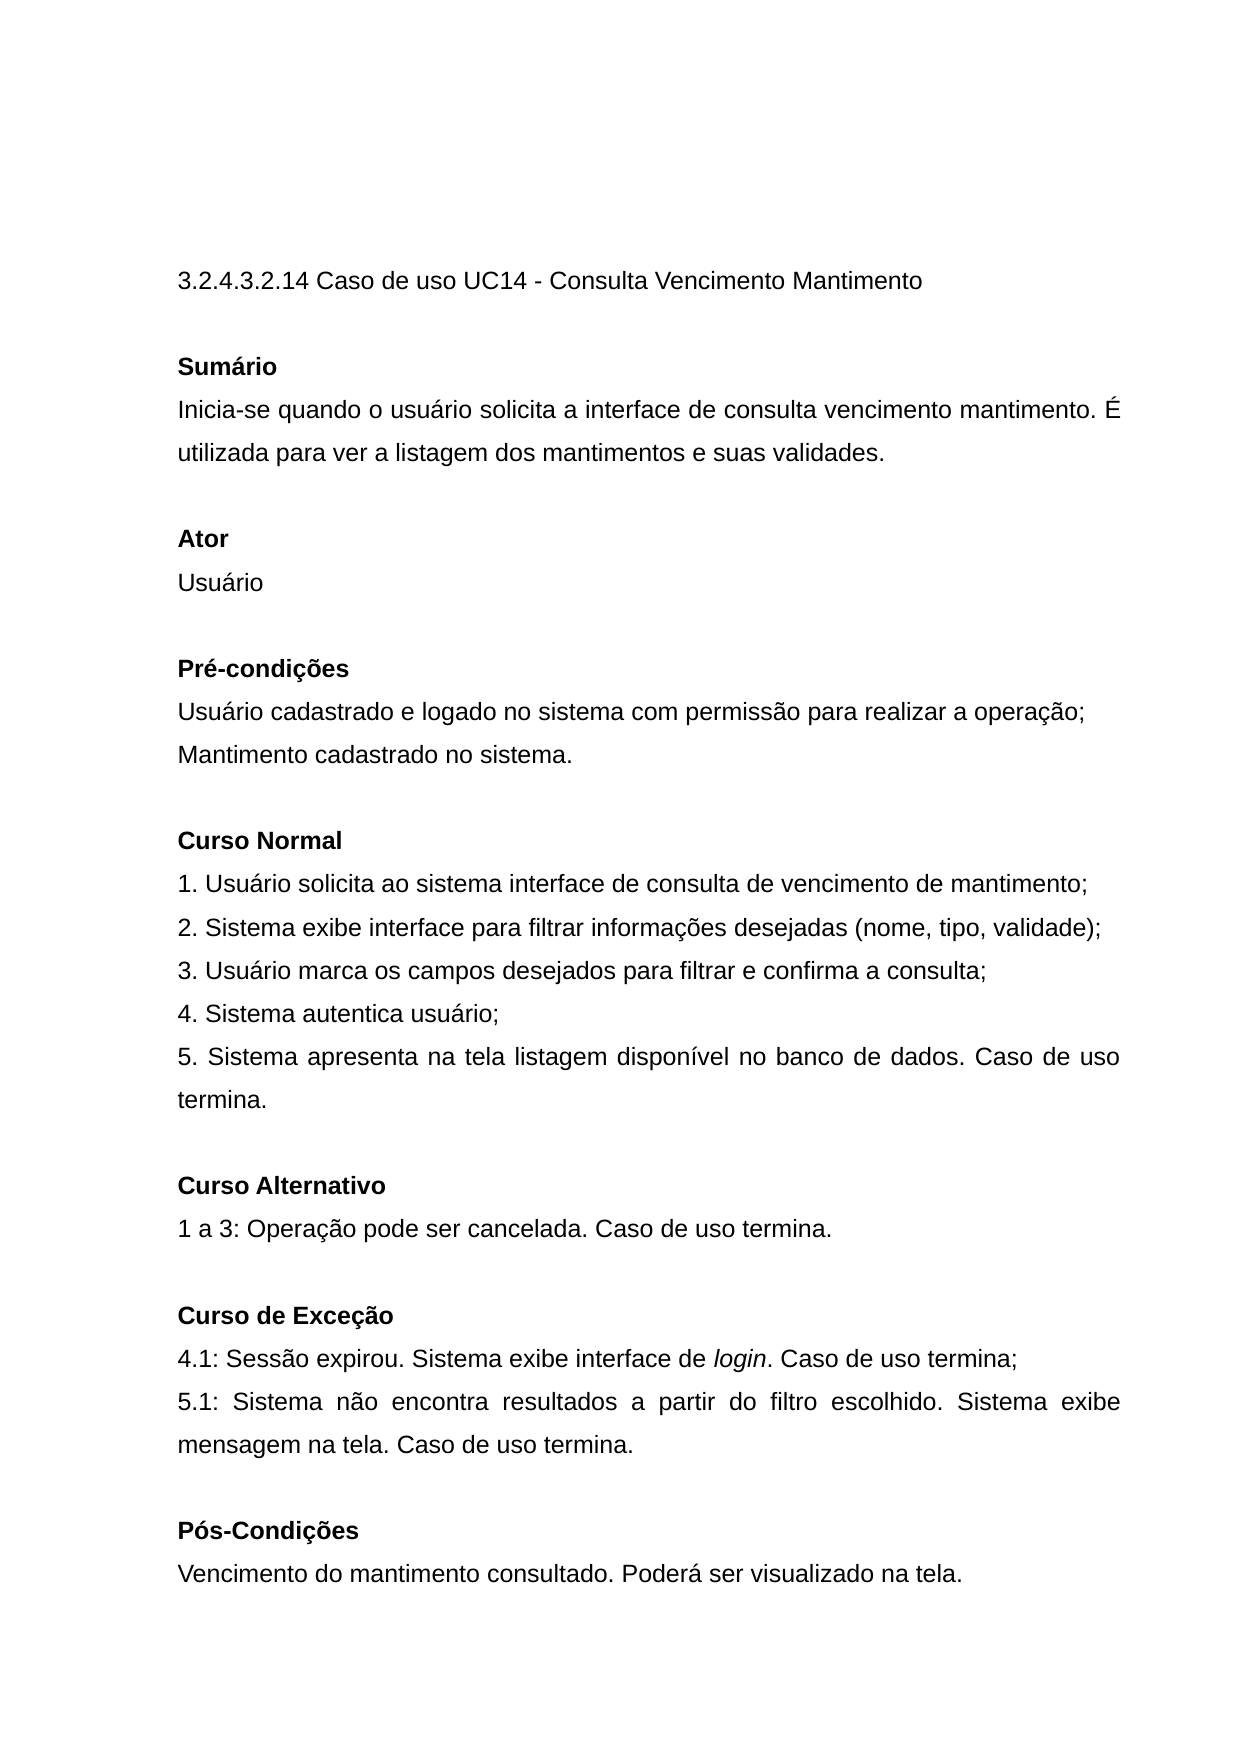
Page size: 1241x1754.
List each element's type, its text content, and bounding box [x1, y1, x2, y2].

text Mantimento cadastrado no sistema. [177, 740, 1122, 769]
text Curso Normal [177, 826, 1122, 855]
text 5.1: Sistema não encontra resultados a partir do filtro escolhido. Sistema exibe mensagem na tela. Caso de uso termina. [177, 1387, 1122, 1459]
text Pré-condições [177, 654, 1122, 683]
text Curso de Exceção [177, 1301, 1122, 1329]
text Pós-Condições [177, 1516, 1122, 1545]
text 5. Sistema apresenta na tela listagem disponível no banco de dados. Caso de uso termina. [177, 1042, 1122, 1114]
text Inicia-se quando o usuário solicita a interface de consulta vencimento mantimento. É utilizada para ver a listagem dos mantimentos e suas validades. [177, 395, 1122, 467]
text Ator [177, 524, 1122, 553]
text 3. Usuário marca os campos desejados para filtrar e confirma a consulta; [177, 956, 1122, 984]
text 4. Sistema autentica usuário; [177, 999, 1122, 1028]
text 4.1: Sessão expirou. Sistema exibe interface de login. Caso de uso termina; [177, 1344, 1122, 1373]
text 3.2.4.3.2.14 Caso de uso UC14 - Consulta Vencimento Mantimento [177, 266, 1122, 294]
text Usuário [177, 568, 1122, 596]
text Curso Alternativo [177, 1171, 1122, 1200]
text Usuário cadastrado e logado no sistema com permissão para realizar a operação; [177, 697, 1122, 726]
text Vencimento do mantimento consultado. Poderá ser visualizado na tela. [177, 1559, 1122, 1588]
text 1. Usuário solicita ao sistema interface de consulta de vencimento de mantimento; [177, 869, 1122, 898]
text 1 a 3: Operação pode ser cancelada. Caso de uso termina. [177, 1214, 1122, 1243]
text 2. Sistema exibe interface para filtrar informações desejadas (nome, tipo, validade); [177, 913, 1122, 941]
text Sumário [177, 352, 1122, 381]
